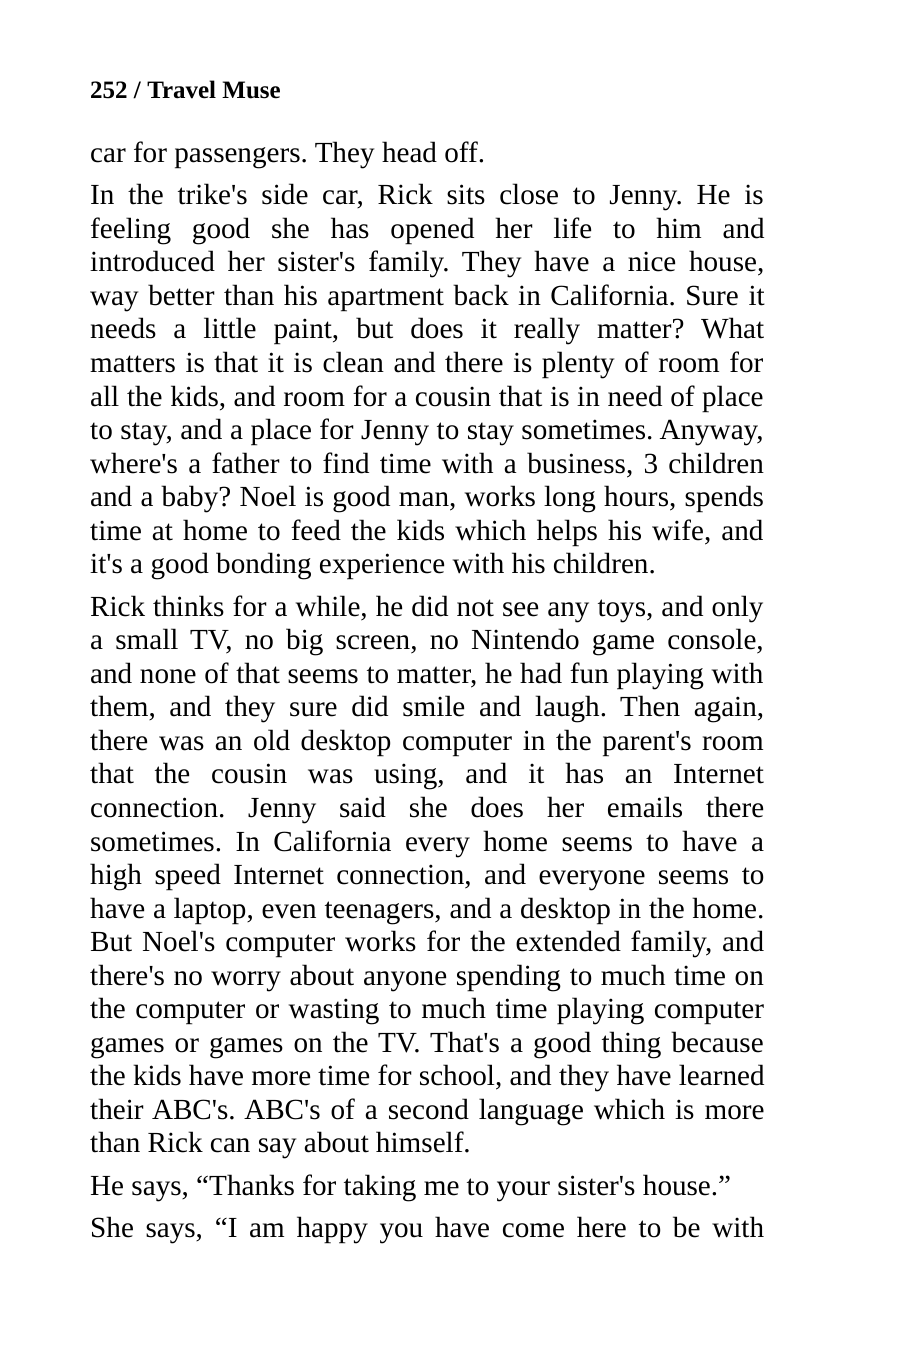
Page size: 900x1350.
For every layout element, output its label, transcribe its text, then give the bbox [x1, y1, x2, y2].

text He says, “Thanks for taking me to your sister's house.” [90, 1168, 765, 1202]
text car for passengers. They head off. [90, 135, 765, 168]
text In the trike's side car, Rick sits close to Jenny. He is feeling good she has opened her life to him and introduced her sister's family. They have a nice house, way better than his apartment back in California. Sure it needs a little paint, but does it really matter? What matters is that it is clean and there is plenty of room for all the kids, and room for a cousin that is in need of place to stay, and a place for Jenny to stay sometimes. Anyway, where's a father to find time with a business, 3 children and a baby? Noel is good man, works long hours, spends time at home to feed the kids which helps his wife, and it's a good bonding experience with his children. [90, 177, 765, 580]
text Rick thinks for a while, he did not see any toys, and only a small TV, no big screen, no Nintendo game console, and none of that seems to matter, he had fun playing with them, and they sure did smile and laugh. Then again, there was an old desktop computer in the parent's room that the cousin was using, and it has an Internet connection. Jenny said she does her emails there sometimes. In California every home seems to have a high speed Internet connection, and everyone seems to have a laptop, even teenagers, and a desktop in the home. But Noel's computer works for the extended family, and there's no worry about anyone spending to much time on the computer or wasting to much time playing computer games or games on the TV. That's a good thing because the kids have more time for school, and they have learned their ABC's. ABC's of a second language which is more than Rick can say about himself. [90, 589, 765, 1159]
text She says, “I am happy you have come here to be with [90, 1211, 765, 1244]
